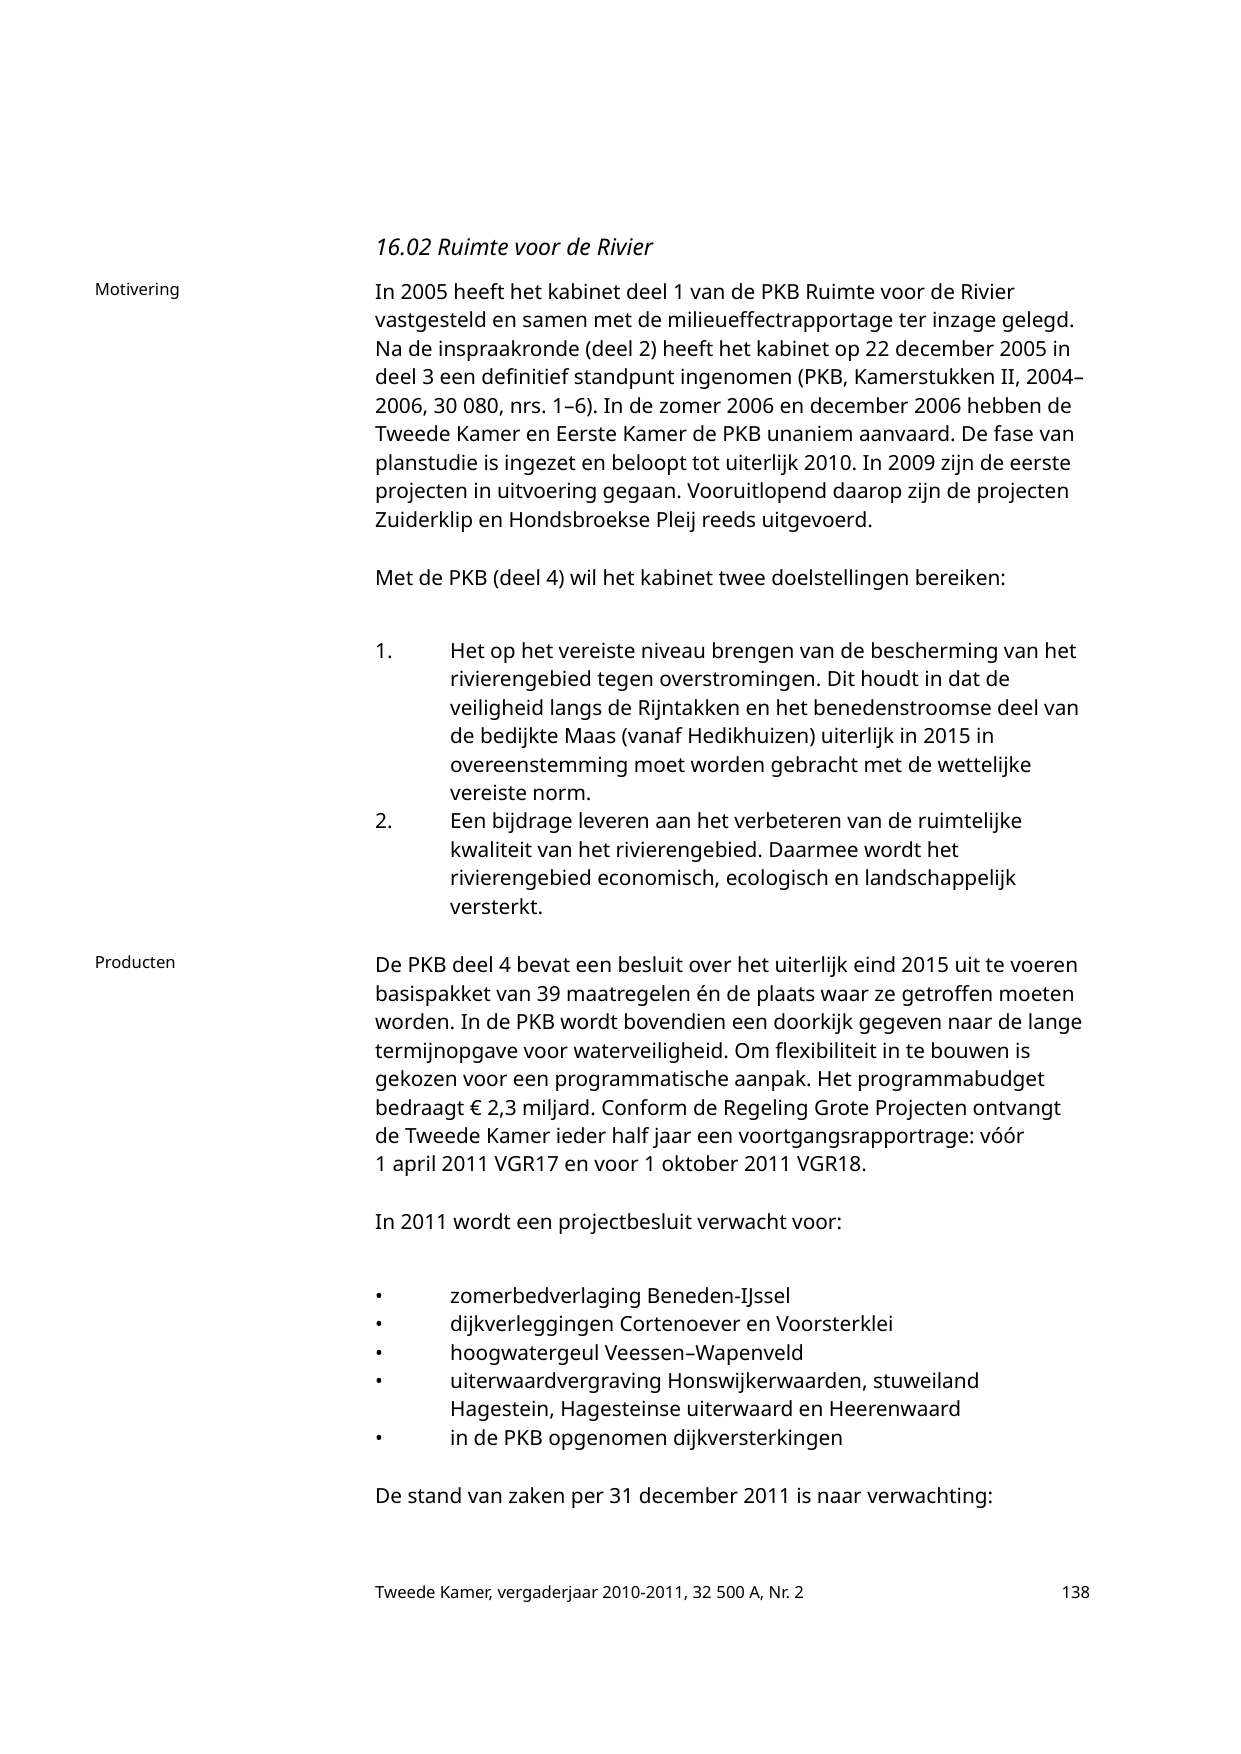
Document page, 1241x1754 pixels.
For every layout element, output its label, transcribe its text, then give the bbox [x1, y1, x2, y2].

list Een bijdrage leveren aan het verbeteren van de ruimtelijke kwaliteit van het rivierengebied. Daarmee wordt het rivierengebied economisch, ecologisch en landschappelijk versterkt. [375, 807, 1090, 920]
text Met de PKB (deel 4) wil het kabinet twee doelstellingen bereiken: [375, 563, 1090, 591]
list hoogwatergeul Veessen–Wapenveld [375, 1338, 1090, 1366]
text De stand van zaken per 31 december 2011 is naar verwachting: [375, 1481, 1090, 1510]
list dijkverleggingen Cortenoever en Voorsterklei [375, 1309, 1090, 1338]
text De PKB deel 4 bevat een besluit over het uiterlijk eind 2015 uit te voeren basispakket van 39 maatregelen én de plaats waar ze getroffen moeten worden. In de PKB wordt bovendien een doorkijk gegeven naar de lange termijnopgave voor waterveiligheid. Om flexibiliteit in te bouwen is gekozen voor een programmatische aanpak. Het programmabudget bedraagt € 2,3 miljard. Conform de Regeling Grote Projecten ontvangt de Tweede Kamer ieder half jaar een voortgangsrapportrage: vóór 1 april 2011 VGR17 en voor 1 oktober 2011 VGR18. [375, 950, 1090, 1178]
list uiterwaardvergraving Honswijkerwaarden, stuweiland Hagestein, Hagesteinse uiterwaard en Heerenwaard [375, 1366, 1090, 1423]
text In 2005 heeft het kabinet deel 1 van de PKB Ruimte voor de Rivier vastgesteld en samen met de milieueffectrapportage ter inzage gelegd. Na de inspraakronde (deel 2) heeft het kabinet op 22 december 2005 in deel 3 een definitief standpunt ingenomen (PKB, Kamerstukken II, 2004–2006, 30 080, nrs. 1–6). In de zomer 2006 en december 2006 hebben de Tweede Kamer en Eerste Kamer de PKB unaniem aanvaard. De fase van planstudie is ingezet en beloopt tot uiterlijk 2010. In 2009 zijn de eerste projecten in uitvoering gegaan. Vooruitlopend daarop zijn de projecten Zuiderklip en Hondsbroekse Pleij reeds uitgevoerd. [375, 277, 1090, 533]
text Producten [94, 950, 328, 973]
text Motivering [94, 277, 328, 300]
list in de PKB opgenomen dijkversterkingen [375, 1423, 1090, 1451]
list Het op het vereiste niveau brengen van de bescherming van het rivierengebied tegen overstromingen. Dit houdt in dat de veiligheid langs de Rijntakken en het benedenstroomse deel van de bedijkte Maas (vanaf Hedikhuizen) uiterlijk in 2015 in overeenstemming moet worden gebracht met de wettelijke vereiste norm. [375, 636, 1090, 807]
subtitle 16.02 Ruimte voor de Rivier [375, 231, 1090, 262]
text In 2011 wordt een projectbesluit verwacht voor: [375, 1207, 1090, 1236]
list zomerbedverlaging Beneden-IJssel [375, 1281, 1090, 1309]
